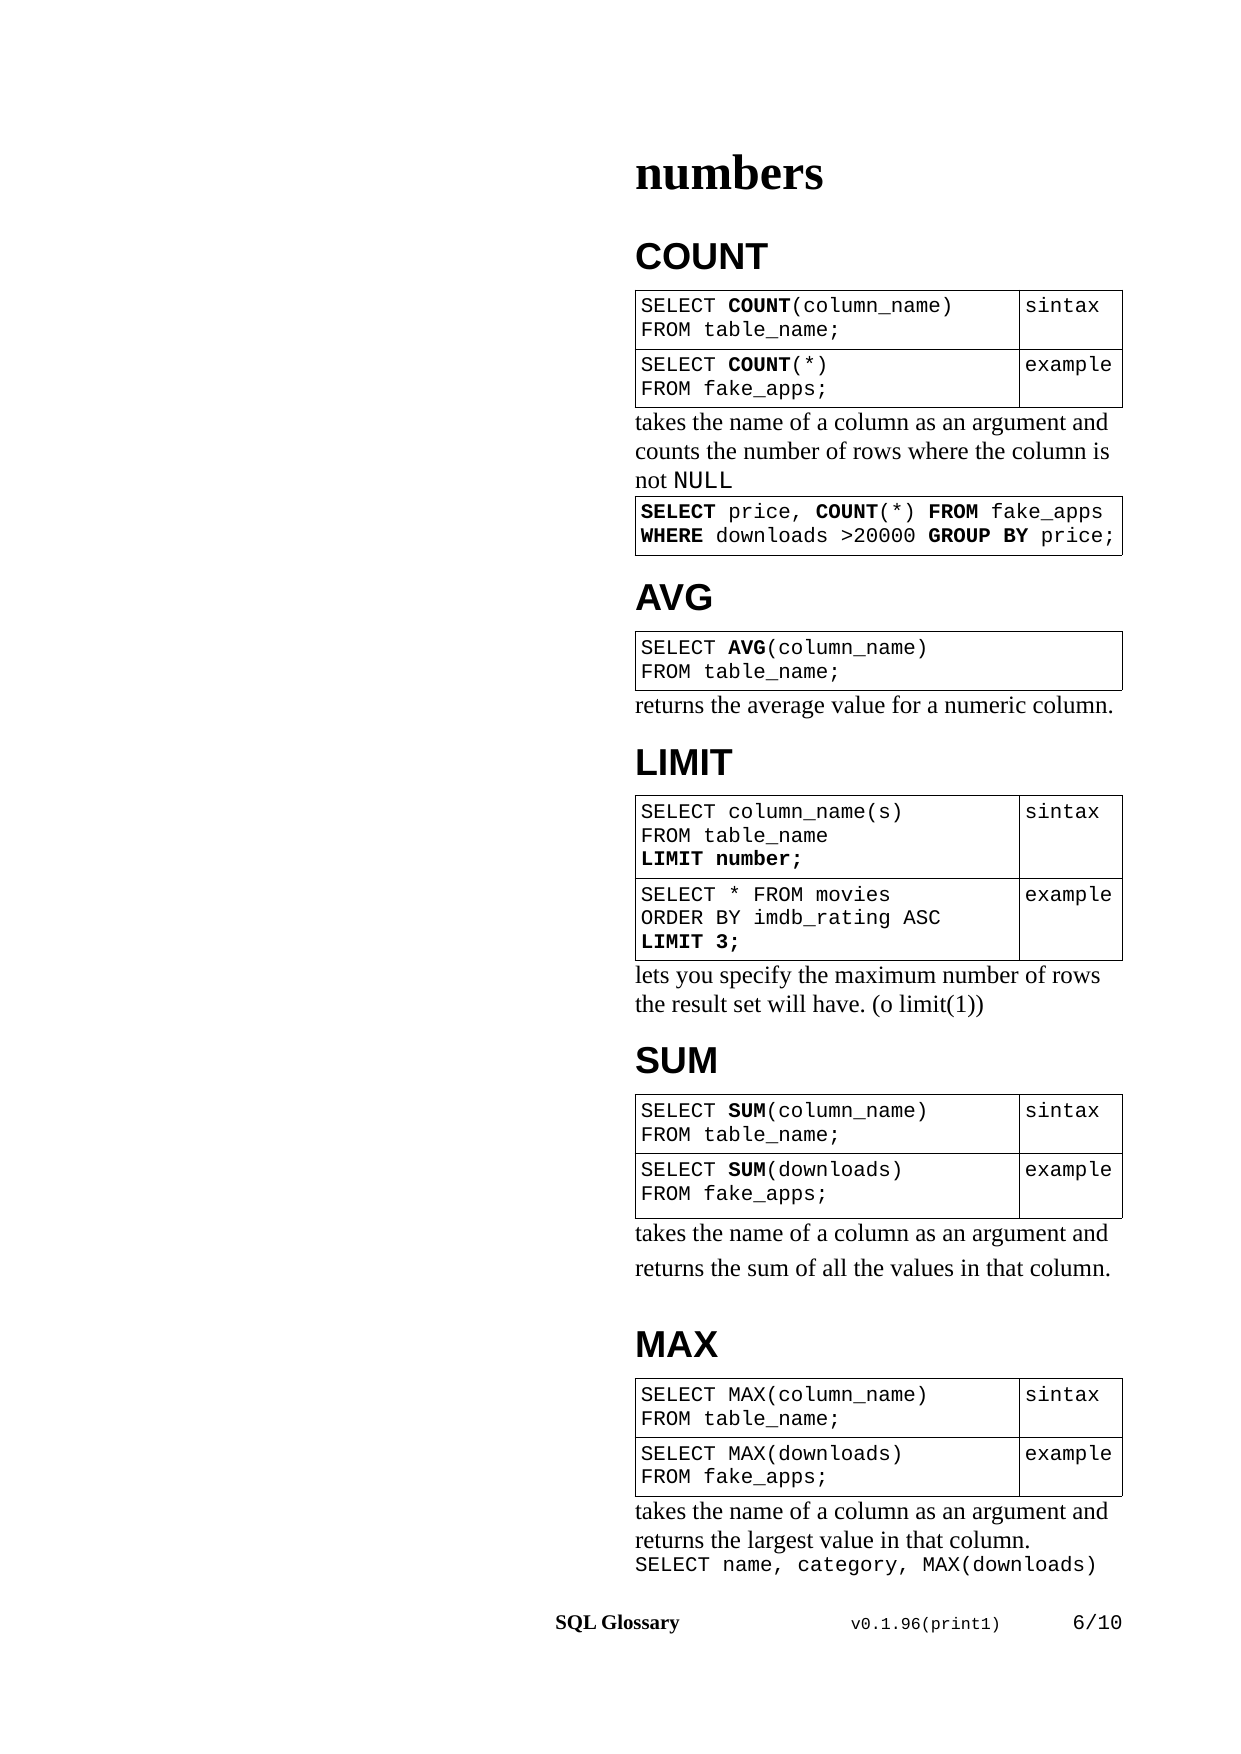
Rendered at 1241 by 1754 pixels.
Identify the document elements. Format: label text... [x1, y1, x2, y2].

table_header SELECT AVG(column_name) FROM table_name; [636, 632, 1122, 690]
table_cell example [1020, 350, 1122, 407]
table_cell SELECT * FROM movies ORDER BY imdb_rating ASC LIMIT 3; [636, 879, 1019, 960]
subtitle numbers [635, 143, 1122, 201]
table_cell SELECT MAX(downloads) FROM fake_apps; [636, 1438, 1019, 1496]
table_header SELECT SUM(column_name) FROM table_name; [636, 1095, 1019, 1153]
table_cell example [1020, 1438, 1122, 1496]
text lets you specify the maximum number of rows the result set will have. (o limit(1)) [635, 961, 1122, 1018]
subtitle AVG [635, 576, 1122, 619]
text takes the name of a column as an argument and returns the largest value in that column. [635, 1497, 1122, 1553]
text returns the average value for a numeric column. [635, 691, 1122, 719]
table_header sintax [1020, 796, 1122, 878]
text takes the name of a column as an argument and counts the number of rows where the column is not NULL [635, 408, 1122, 496]
table_header SELECT price, COUNT(*) FROM fake_apps WHERE downloads >20000 GROUP BY price; [636, 497, 1122, 554]
table_header SELECT MAX(column_name) FROM table_name; [636, 1379, 1019, 1437]
table_cell SELECT COUNT(*) FROM fake_apps; [636, 350, 1019, 407]
subtitle LIMIT [635, 740, 1122, 783]
subtitle MAX [635, 1323, 1122, 1366]
text SELECT name, category, MAX(downloads) [635, 1553, 1122, 1577]
table_cell example [1020, 879, 1122, 960]
table_cell SELECT SUM(downloads) FROM fake_apps; [636, 1154, 1019, 1218]
table_header sintax [1020, 291, 1122, 348]
table_cell example [1020, 1154, 1122, 1218]
table_header sintax [1020, 1095, 1122, 1153]
table_header SELECT column_name(s) FROM table_name LIMIT number; [636, 796, 1019, 878]
subtitle SUM [635, 1039, 1122, 1082]
table_header sintax [1020, 1379, 1122, 1437]
table_header SELECT COUNT(column_name) FROM table_name; [636, 291, 1019, 348]
subtitle COUNT [635, 234, 1122, 277]
text takes the name of a column as an argument and returns the sum of all the values in that column. [635, 1219, 1122, 1281]
